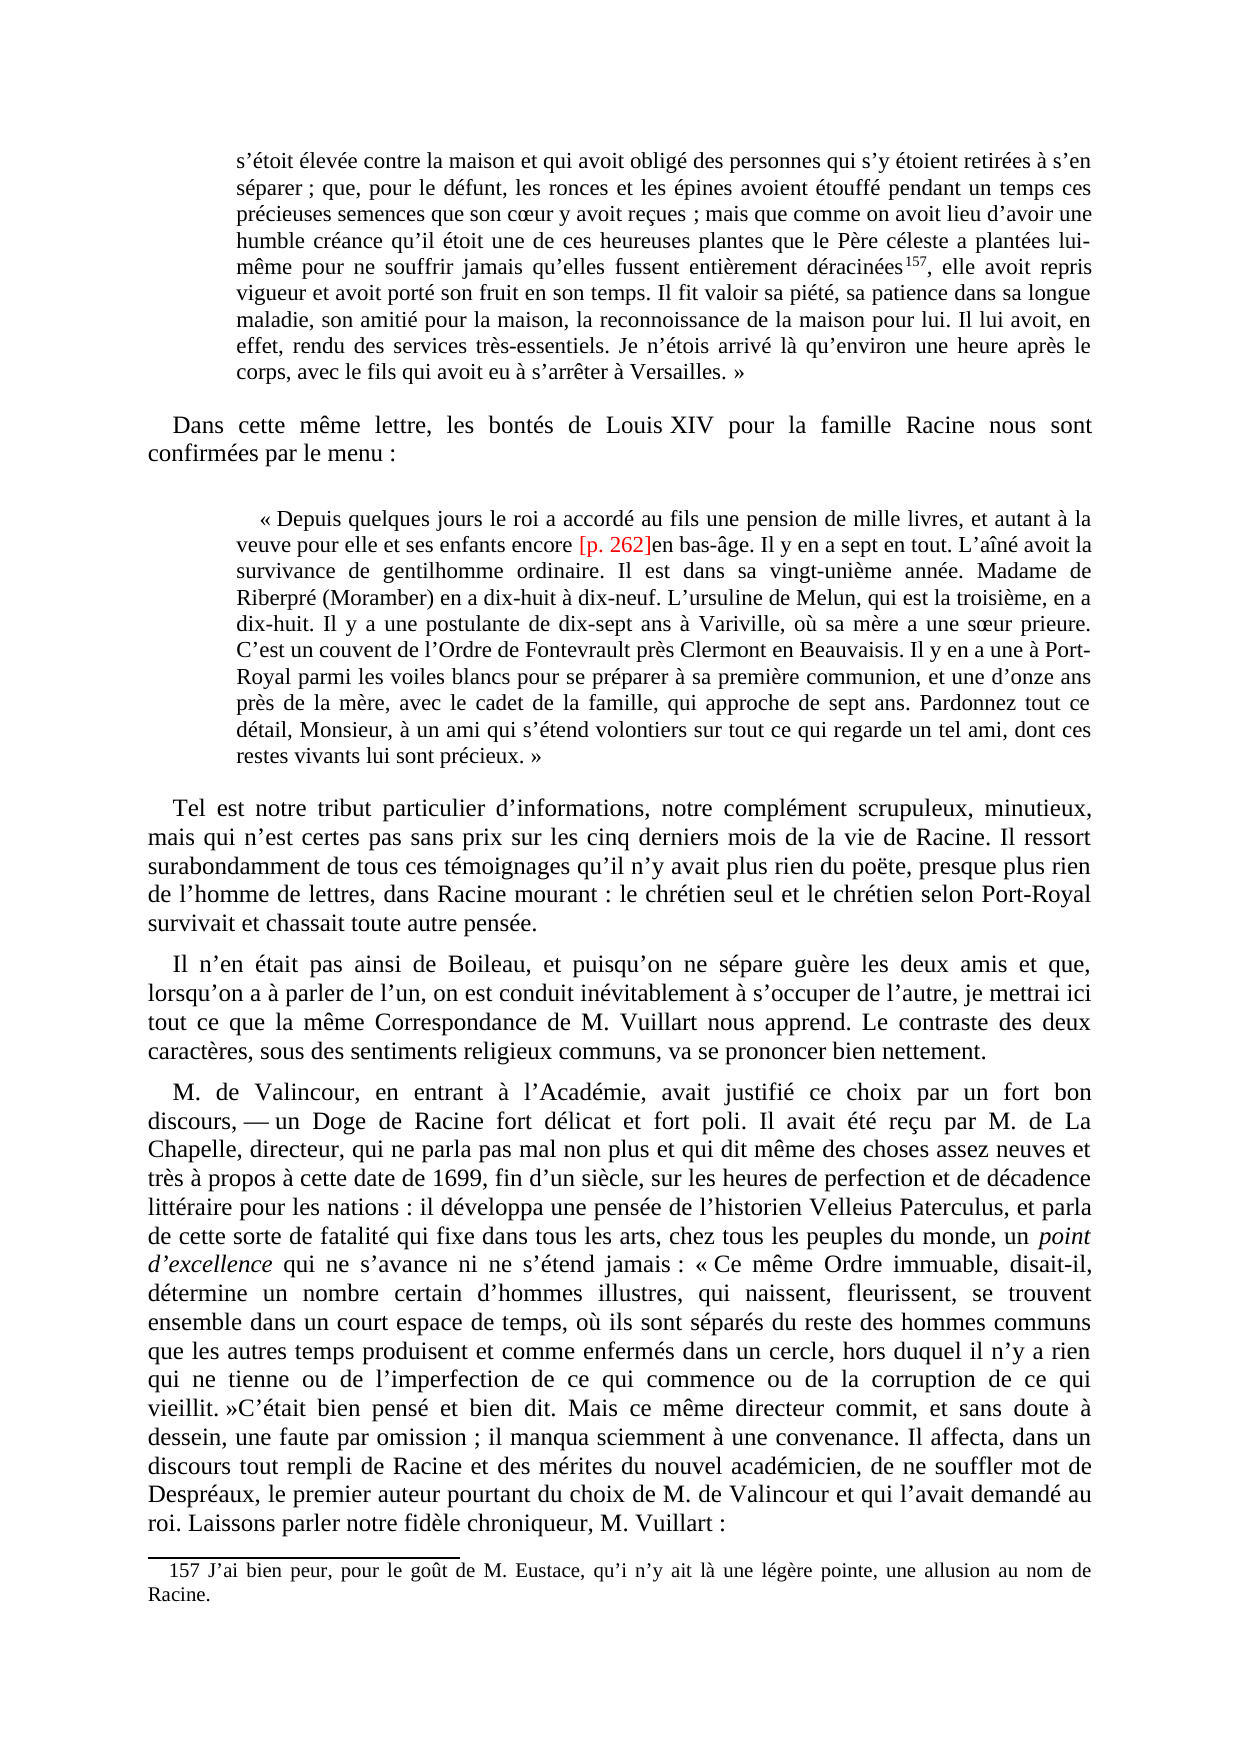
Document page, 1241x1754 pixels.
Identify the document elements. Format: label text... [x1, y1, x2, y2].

text Dans cette même lettre, les bontés de Louis XIV pour la famille Racine nous sont confirmées par le menu : [148, 410, 1093, 467]
text Tel est notre tribut particulier d’informations, notre complément scrupuleux, minutieux, mais qui n’est certes pas sans prix sur les cinq derniers mois de la vie de Racine. Il ressort surabondamment de tous ces témoignages qu’il n’y avait plus rien du poëte, presque plus rien de l’homme de lettres, dans Racine mourant : le chrétien seul et le chrétien selon Port-Royal survivait et chassait toute autre pensée. [148, 793, 1093, 937]
text s’étoit élevée contre la maison et qui avoit obligé des personnes qui s’y étoient retirées à s’en séparer ; que, pour le défunt, les ronces et les épines avoient étouffé pendant un temps ces précieuses semences que son cœur y avoit reçues ; mais que comme on avoit lieu d’avoir une humble créance qu’il étoit une de ces heureuses plantes que le Père céleste a plantées lui-même pour ne souffrir jamais qu’elles fussent entièrement déracinées, elle avoit repris vigueur et avoit porté son fruit en son temps. Il fit valoir sa piété, sa patience dans sa longue maladie, son amitié pour la maison, la reconnoissance de la maison pour lui. Il lui avoit, en effet, rendu des services très-essentiels. Je n’étois arrivé là qu’environ une heure après le corps, avec le fils qui avoit eu à s’arrêter à Versailles. » [236, 148, 1093, 385]
text Il n’en était pas ainsi de Boileau, et puisqu’on ne sépare guère les deux amis et que, lorsqu’on a à parler de l’un, on est conduit inévitablement à s’occuper de l’autre, je mettrai ici tout ce que la même Correspondance de M. Vuillart nous apprend. Le contraste des deux caractères, sous des sentiments religieux communs, va se prononcer bien nettement. [148, 949, 1093, 1064]
text « Depuis quelques jours le roi a accordé au fils une pension de mille livres, et autant à la veuve pour elle et ses enfants encore [p. 262]en bas-âge. Il y en a sept en tout. L’aîné avoit la survivance de gentilhomme ordinaire. Il est dans sa vingt-unième année. Madame de Riberpré (Moramber) en a dix-huit à dix-neuf. L’ursuline de Melun, qui est la troisième, en a dix-huit. Il y a une postulante de dix-sept ans à Variville, où sa mère a une sœur prieure. C’est un couvent de l’Ordre de Fontevrault près Clermont en Beauvaisis. Il y en a une à Port-Royal parmi les voiles blancs pour se préparer à sa première communion, et une d’onze ans près de la mère, avec le cadet de la famille, qui approche de sept ans. Pardonnez tout ce détail, Monsieur, à un ami qui s’étend volontiers sur tout ce qui regarde un tel ami, dont ces restes vivants lui sont précieux. » [236, 505, 1093, 768]
text J’ai bien peur, pour le goût de M. Eustace, qu’i n’y ait là une légère pointe, une allusion au nom de Racine. [148, 1558, 1093, 1606]
text M. de Valincour, en entrant à l’Académie, avait justifié ce choix par un fort bon discours, — un Doge de Racine fort délicat et fort poli. Il avait été reçu par M. de La Chapelle, directeur, qui ne parla pas mal non plus et qui dit même des choses assez neuves et très à propos à cette date de 1699, fin d’un siècle, sur les heures de perfection et de décadence littéraire pour les nations : il développa une pensée de l’historien Velleius Paterculus, et parla de cette sorte de fatalité qui fixe dans tous les arts, chez tous les peuples du monde, un point d’excellence qui ne s’avance ni ne s’étend jamais : « Ce même Ordre immuable, disait-il, détermine un nombre certain d’hommes illustres, qui naissent, fleurissent, se trouvent ensemble dans un court espace de temps, où ils sont séparés du reste des hommes communs que les autres temps produisent et comme enfermés dans un cercle, hors duquel il n’y a rien qui ne tienne ou de l’imperfection de ce qui commence ou de la corruption de ce qui vieillit. »C’était bien pensé et bien dit. Mais ce même directeur commit, et sans doute à dessein, une faute par omission ; il manqua sciemment à une convenance. Il affecta, dans un discours tout rempli de Racine et des mérites du nouvel académicien, de ne souffler mot de Despréaux, le premier auteur pourtant du choix de M. de Valincour et qui l’avait demandé au roi. Laissons parler notre fidèle chroniqueur, M. Vuillart : [148, 1077, 1093, 1537]
